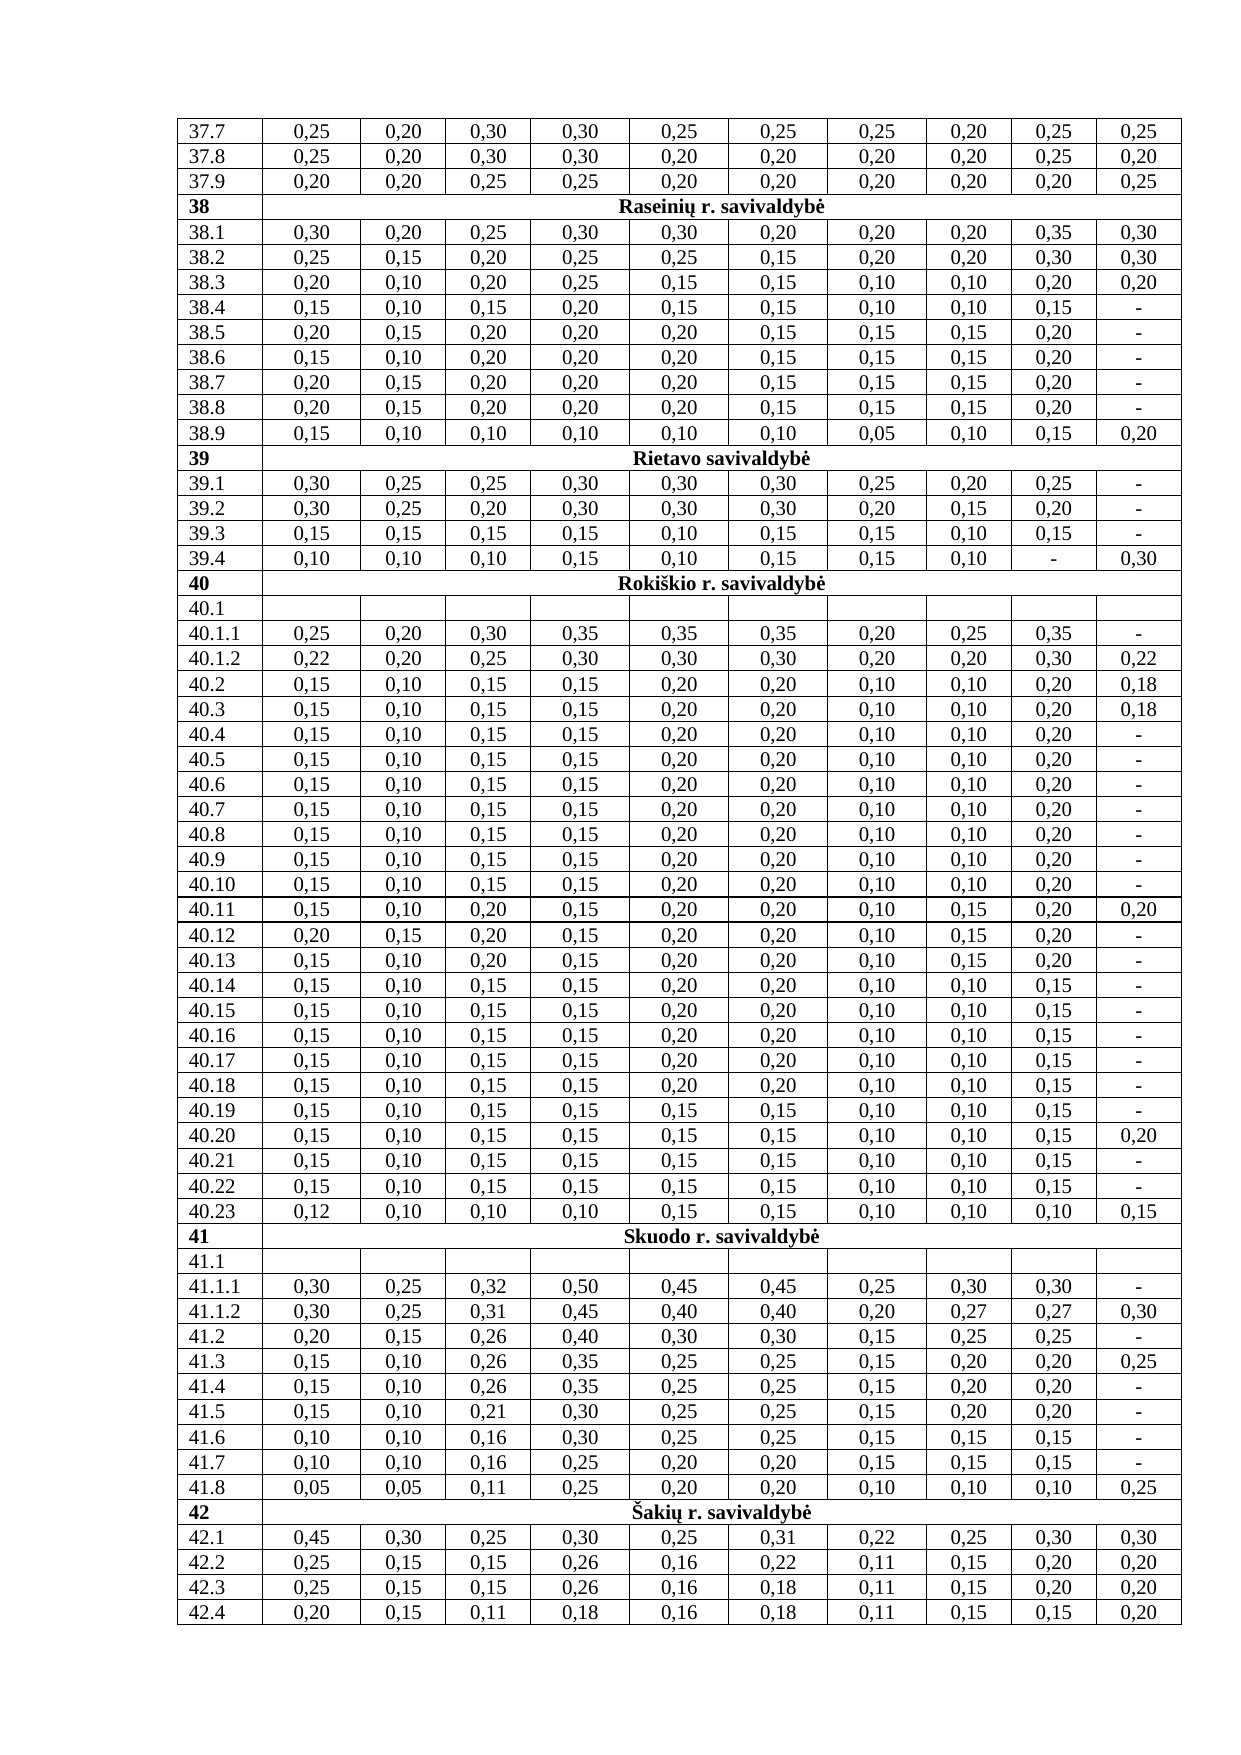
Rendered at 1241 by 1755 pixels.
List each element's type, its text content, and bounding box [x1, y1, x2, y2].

table_cell 0,15 [531, 923, 629, 947]
table_cell 0,15 [263, 345, 360, 369]
table_cell 40.16 [178, 1023, 262, 1047]
table_cell 0,30 [1097, 1525, 1181, 1549]
table_cell 0,15 [446, 1550, 530, 1574]
table_cell 40.22 [178, 1174, 262, 1198]
table_cell 0,15 [729, 1098, 827, 1122]
table_cell 0,15 [263, 948, 360, 972]
table_cell 0,15 [531, 822, 629, 846]
table_cell 41.1.1 [178, 1274, 262, 1298]
table_cell - [1097, 948, 1181, 972]
table_cell [828, 596, 926, 620]
table_cell 0,15 [263, 1400, 360, 1423]
table_cell 0,15 [361, 320, 445, 344]
table_cell 0,30 [531, 646, 629, 670]
table_cell 0,20 [1012, 1400, 1096, 1423]
table_cell 0,10 [927, 1475, 1011, 1499]
table_cell [531, 1249, 629, 1273]
table_cell 0,25 [828, 471, 926, 495]
table_cell 0,20 [729, 1475, 827, 1499]
table_cell 0,25 [531, 245, 629, 269]
table_cell 0,15 [531, 1149, 629, 1172]
table_cell 0,15 [446, 973, 530, 997]
table_cell 0,30 [927, 1274, 1011, 1298]
table_cell 0,30 [1097, 220, 1181, 244]
table_cell 0,15 [361, 395, 445, 419]
table_cell 0,25 [1012, 471, 1096, 495]
table_cell 0,25 [263, 1575, 360, 1599]
table_cell 0,25 [1097, 1349, 1181, 1373]
table_cell 0,15 [927, 948, 1011, 972]
table_cell 0,20 [729, 772, 827, 796]
table_cell 0,20 [729, 697, 827, 721]
table_cell 0,10 [446, 420, 530, 444]
table_cell 0,31 [446, 1299, 530, 1323]
table_cell 0,15 [531, 1123, 629, 1147]
table_cell 0,10 [828, 973, 926, 997]
table_cell 0,16 [630, 1600, 728, 1624]
table_cell 0,20 [630, 948, 728, 972]
table_cell 0,20 [729, 220, 827, 244]
table_cell 0,20 [1012, 169, 1096, 193]
table_cell 0,30 [446, 621, 530, 645]
table_cell 0,25 [531, 169, 629, 193]
table_cell 0,10 [531, 1199, 629, 1223]
table_cell 0,25 [1097, 1475, 1181, 1499]
table_cell 0,21 [446, 1400, 530, 1423]
table_cell 0,10 [927, 1048, 1011, 1072]
table_cell 0,10 [630, 546, 728, 570]
table_cell 0,25 [1012, 144, 1096, 168]
table_cell 0,20 [1097, 1550, 1181, 1574]
table_cell 0,20 [630, 370, 728, 394]
table_cell 0,11 [828, 1600, 926, 1624]
table_cell 0,20 [531, 320, 629, 344]
table_cell 0,10 [828, 1098, 926, 1122]
table_cell 0,15 [927, 370, 1011, 394]
table_cell 0,10 [927, 521, 1011, 545]
table_cell 0,10 [927, 270, 1011, 294]
table_cell 0,15 [828, 1349, 926, 1373]
table_cell 0,35 [531, 1374, 629, 1398]
table_cell 0,20 [361, 621, 445, 645]
table_cell [263, 596, 360, 620]
table_cell 0,18 [1097, 697, 1181, 721]
table_cell 40.1.2 [178, 646, 262, 670]
table_cell 0,15 [263, 797, 360, 821]
table_cell 0,20 [1012, 797, 1096, 821]
table_cell 0,25 [729, 119, 827, 143]
table_cell 0,30 [729, 496, 827, 520]
table_cell 0,15 [446, 1073, 530, 1097]
table_cell 0,20 [828, 621, 926, 645]
table_cell 0,22 [263, 646, 360, 670]
table_cell 0,10 [927, 671, 1011, 696]
table_cell 0,18 [729, 1575, 827, 1599]
table_cell 0,11 [828, 1575, 926, 1599]
table_cell 0,30 [531, 1400, 629, 1423]
table_cell 0,15 [1012, 295, 1096, 319]
table_cell 0,45 [531, 1299, 629, 1323]
table_cell - [1097, 998, 1181, 1022]
table_cell 0,25 [630, 1400, 728, 1423]
table_cell 0,20 [927, 144, 1011, 168]
table_cell 0,10 [927, 546, 1011, 570]
table_cell 0,18 [1097, 671, 1181, 696]
table_cell 40.9 [178, 847, 262, 871]
table_cell 0,10 [361, 1349, 445, 1373]
table_cell 0,15 [446, 772, 530, 796]
table_cell 0,15 [828, 1400, 926, 1423]
table_cell 0,15 [263, 1123, 360, 1147]
table_cell 0,20 [531, 295, 629, 319]
table_cell 0,15 [446, 1098, 530, 1122]
table_cell - [1097, 772, 1181, 796]
table_cell 0,30 [531, 144, 629, 168]
table_cell - [1097, 395, 1181, 419]
table_cell 42.1 [178, 1525, 262, 1549]
table_cell 0,20 [361, 144, 445, 168]
table_cell 0,20 [1012, 898, 1096, 921]
table_cell 0,15 [531, 546, 629, 570]
table_cell 0,25 [263, 245, 360, 269]
table_cell 0,10 [828, 1199, 926, 1223]
table_cell 0,10 [361, 1174, 445, 1198]
table_cell - [1097, 496, 1181, 520]
table_cell - [1097, 1174, 1181, 1198]
table_cell 0,15 [361, 1575, 445, 1599]
table_cell 0,10 [828, 797, 926, 821]
table_cell 0,25 [630, 1525, 728, 1549]
table_cell 0,15 [531, 1023, 629, 1047]
table_cell - [1097, 1073, 1181, 1097]
table_cell 0,35 [729, 621, 827, 645]
table_cell 0,20 [828, 496, 926, 520]
table_cell 0,20 [1012, 872, 1096, 896]
table_cell 0,25 [630, 1425, 728, 1449]
table_cell 0,15 [446, 722, 530, 746]
table_cell 0,30 [263, 1274, 360, 1298]
table_cell 0,10 [927, 295, 1011, 319]
table_cell 0,10 [361, 1149, 445, 1172]
table_cell 0,20 [1012, 370, 1096, 394]
table_cell 0,15 [828, 395, 926, 419]
table_cell 0,20 [446, 948, 530, 972]
table_cell 0,15 [828, 345, 926, 369]
table_cell 0,15 [927, 898, 1011, 921]
table_cell 0,10 [828, 847, 926, 871]
table_cell 0,20 [630, 1475, 728, 1499]
table_cell 0,20 [263, 320, 360, 344]
table_cell 0,20 [263, 169, 360, 193]
table_cell 0,10 [361, 1374, 445, 1398]
table_cell 0,30 [729, 646, 827, 670]
table_cell 0,30 [531, 1525, 629, 1549]
table_cell 0,25 [263, 621, 360, 645]
table_cell 0,25 [630, 1349, 728, 1373]
table_cell 0,25 [1097, 169, 1181, 193]
table_cell 0,10 [361, 1199, 445, 1223]
table_cell 0,20 [263, 270, 360, 294]
table_cell 0,15 [263, 697, 360, 721]
table_cell Raseinių r. savivaldybė [263, 195, 1181, 218]
table_cell 38.5 [178, 320, 262, 344]
table_cell 0,10 [828, 1048, 926, 1072]
table_cell 38 [178, 195, 262, 218]
table_cell - [1097, 320, 1181, 344]
table_cell 0,15 [446, 998, 530, 1022]
table_cell 0,26 [531, 1550, 629, 1574]
table_cell 0,20 [446, 395, 530, 419]
table_cell 0,20 [1097, 420, 1181, 444]
table_cell 0,15 [263, 1349, 360, 1373]
table_cell 0,20 [927, 1349, 1011, 1373]
table_cell - [1097, 370, 1181, 394]
table_cell 0,10 [361, 948, 445, 972]
table_cell 41.1.2 [178, 1299, 262, 1323]
table_cell 0,15 [828, 320, 926, 344]
table_cell 0,10 [361, 345, 445, 369]
table_cell 0,10 [361, 1073, 445, 1097]
table_cell 0,27 [927, 1299, 1011, 1323]
table_cell [361, 596, 445, 620]
table_cell 0,10 [361, 1098, 445, 1122]
table_cell 40.14 [178, 973, 262, 997]
table_cell 0,15 [361, 370, 445, 394]
table_cell 0,20 [630, 998, 728, 1022]
table_cell 0,10 [828, 822, 926, 846]
table_cell 0,15 [531, 671, 629, 696]
table_cell 40.18 [178, 1073, 262, 1097]
table_cell 0,20 [729, 847, 827, 871]
table_cell [630, 596, 728, 620]
table_cell 0,20 [630, 697, 728, 721]
table_cell 0,12 [263, 1199, 360, 1223]
table_cell 0,15 [446, 847, 530, 871]
table_cell 0,25 [263, 1550, 360, 1574]
table_cell 0,25 [361, 471, 445, 495]
table_cell 0,20 [729, 1023, 827, 1047]
table_cell 0,10 [828, 295, 926, 319]
table_cell 0,10 [263, 1450, 360, 1474]
table_cell 0,15 [531, 797, 629, 821]
table_cell - [1097, 973, 1181, 997]
table_cell [630, 1249, 728, 1273]
table_cell 0,30 [1012, 245, 1096, 269]
table_cell - [1097, 1023, 1181, 1047]
table_cell 0,31 [729, 1525, 827, 1549]
table_cell 0,25 [729, 1425, 827, 1449]
table_cell 0,15 [1012, 521, 1096, 545]
table_cell [446, 596, 530, 620]
table_cell 0,15 [729, 345, 827, 369]
table_cell 0,20 [630, 847, 728, 871]
table_cell - [1097, 797, 1181, 821]
table_cell 0,18 [531, 1600, 629, 1624]
table_cell 0,20 [927, 646, 1011, 670]
table_cell 0,20 [630, 822, 728, 846]
table_cell 0,15 [729, 270, 827, 294]
table_cell 0,15 [531, 1048, 629, 1072]
table_cell 0,30 [263, 471, 360, 495]
table_cell 0,20 [446, 496, 530, 520]
table_cell 0,10 [361, 1425, 445, 1449]
table_cell 0,15 [630, 270, 728, 294]
table_cell 0,10 [927, 797, 1011, 821]
table_cell 0,15 [1012, 973, 1096, 997]
table_cell 0,15 [263, 973, 360, 997]
table_cell 0,10 [361, 1123, 445, 1147]
table_cell 0,20 [927, 1374, 1011, 1398]
table_cell 0,40 [729, 1299, 827, 1323]
table_cell 41.8 [178, 1475, 262, 1499]
table_cell 38.4 [178, 295, 262, 319]
table_cell 0,20 [1012, 948, 1096, 972]
table_cell 0,20 [630, 772, 728, 796]
table_cell 0,16 [630, 1550, 728, 1574]
table_cell 40.17 [178, 1048, 262, 1072]
table_cell - [1097, 1274, 1181, 1298]
table_cell 0,25 [531, 1450, 629, 1474]
table_cell 0,10 [1012, 1199, 1096, 1223]
table_cell 40.11 [178, 898, 262, 921]
table_cell 39.1 [178, 471, 262, 495]
table_cell 0,15 [729, 395, 827, 419]
table_cell 0,25 [630, 1374, 728, 1398]
table_cell 0,20 [1012, 697, 1096, 721]
table_cell 0,20 [361, 119, 445, 143]
table_cell 0,20 [729, 722, 827, 746]
table_cell 0,16 [446, 1425, 530, 1449]
table_cell 0,20 [361, 220, 445, 244]
table_cell - [1097, 822, 1181, 846]
table_cell - [1097, 471, 1181, 495]
table_cell 0,10 [630, 420, 728, 444]
table_cell 0,25 [828, 1274, 926, 1298]
table_cell 0,15 [729, 1149, 827, 1172]
table_cell 40.20 [178, 1123, 262, 1147]
table_cell 0,20 [630, 923, 728, 947]
table_cell 0,15 [729, 245, 827, 269]
table_cell 0,20 [1012, 1575, 1096, 1599]
table_cell 0,10 [361, 546, 445, 570]
table_cell 0,20 [729, 671, 827, 696]
table_cell 40.21 [178, 1149, 262, 1172]
table_cell 0,20 [927, 471, 1011, 495]
table_cell 0,25 [1012, 119, 1096, 143]
table_cell 0,30 [446, 119, 530, 143]
table_cell 0,15 [446, 747, 530, 771]
table_cell 40.3 [178, 697, 262, 721]
table_cell 0,20 [1012, 320, 1096, 344]
table_cell 39 [178, 446, 262, 469]
table_cell 0,15 [729, 295, 827, 319]
table_cell 0,10 [828, 998, 926, 1022]
table_cell 0,10 [828, 923, 926, 947]
table_cell 40.23 [178, 1199, 262, 1223]
table_cell 0,15 [729, 320, 827, 344]
table_cell 0,25 [531, 1475, 629, 1499]
table_cell 0,32 [446, 1274, 530, 1298]
table_cell 0,15 [927, 1550, 1011, 1574]
table_cell - [1097, 1048, 1181, 1072]
table_cell 0,15 [263, 847, 360, 871]
table_cell 42 [178, 1500, 262, 1524]
table_cell 0,15 [361, 1550, 445, 1574]
table_cell 0,10 [927, 998, 1011, 1022]
table_cell 0,15 [531, 747, 629, 771]
table_cell 0,25 [630, 245, 728, 269]
table_cell - [1097, 1400, 1181, 1423]
table_cell Skuodo r. savivaldybė [263, 1224, 1181, 1248]
table_cell - [1012, 546, 1096, 570]
table_cell 0,15 [263, 1048, 360, 1072]
table_cell 0,15 [361, 1600, 445, 1624]
table_cell - [1097, 872, 1181, 896]
table_cell 0,25 [927, 1525, 1011, 1549]
table_cell - [1097, 521, 1181, 545]
table_cell 0,10 [828, 1023, 926, 1047]
table_cell 0,18 [729, 1600, 827, 1624]
table_cell 0,11 [828, 1550, 926, 1574]
table_cell 0,20 [630, 1048, 728, 1072]
table_cell - [1097, 345, 1181, 369]
table_cell 0,15 [263, 747, 360, 771]
table_cell 0,15 [263, 822, 360, 846]
table_cell 0,25 [531, 270, 629, 294]
table_cell 0,20 [828, 144, 926, 168]
table_cell 0,15 [263, 1073, 360, 1097]
table_cell 0,10 [927, 1123, 1011, 1147]
table_cell 0,20 [927, 245, 1011, 269]
table_cell 0,10 [1012, 1475, 1096, 1499]
table_cell 0,30 [361, 1525, 445, 1549]
table_cell 0,10 [361, 898, 445, 921]
table_cell 0,25 [446, 169, 530, 193]
table_cell 40.1.1 [178, 621, 262, 645]
table_cell 40.6 [178, 772, 262, 796]
table_cell 0,20 [729, 998, 827, 1022]
table_cell 0,22 [729, 1550, 827, 1574]
table_cell - [1097, 1450, 1181, 1474]
table_cell 0,10 [828, 671, 926, 696]
table_cell 0,20 [630, 722, 728, 746]
table_cell 0,15 [1012, 1073, 1096, 1097]
table_cell 0,20 [446, 345, 530, 369]
table_cell 0,10 [927, 772, 1011, 796]
table_cell 0,25 [927, 1324, 1011, 1348]
table_cell - [1097, 1098, 1181, 1122]
table_cell 0,10 [361, 1450, 445, 1474]
table_cell 0,15 [927, 923, 1011, 947]
table_cell 0,30 [531, 220, 629, 244]
table_cell 37.9 [178, 169, 262, 193]
table_cell [729, 1249, 827, 1273]
table_cell 0,20 [1012, 270, 1096, 294]
table_cell 0,20 [630, 671, 728, 696]
table_cell 0,40 [630, 1299, 728, 1323]
table_cell 0,11 [446, 1600, 530, 1624]
table_cell 0,15 [1012, 1425, 1096, 1449]
table_cell - [1097, 847, 1181, 871]
table_cell 0,20 [263, 370, 360, 394]
table_cell 38.1 [178, 220, 262, 244]
table_cell 0,10 [361, 747, 445, 771]
table_cell 0,20 [1097, 898, 1181, 921]
table_cell 0,15 [446, 697, 530, 721]
table_cell 0,10 [361, 1400, 445, 1423]
table_cell 0,15 [927, 320, 1011, 344]
table_cell 0,25 [446, 220, 530, 244]
table_cell 41.2 [178, 1324, 262, 1348]
table_cell 0,15 [531, 973, 629, 997]
table_cell 41.3 [178, 1349, 262, 1373]
table_cell 0,10 [361, 697, 445, 721]
table_cell 0,20 [263, 1600, 360, 1624]
table_cell 41.4 [178, 1374, 262, 1398]
table_cell 40.7 [178, 797, 262, 821]
table_cell 0,16 [446, 1450, 530, 1474]
table_cell 0,15 [263, 722, 360, 746]
table_cell 0,15 [446, 797, 530, 821]
table_cell 0,15 [446, 1174, 530, 1198]
table_cell 0,30 [531, 471, 629, 495]
table_cell 0,15 [630, 1098, 728, 1122]
table_cell 0,15 [630, 1199, 728, 1223]
table_cell 0,20 [729, 923, 827, 947]
table_cell 0,15 [263, 1174, 360, 1198]
table_cell 39.2 [178, 496, 262, 520]
table_cell 0,10 [927, 1174, 1011, 1198]
table_cell 0,15 [828, 1450, 926, 1474]
table_cell 0,15 [1012, 1098, 1096, 1122]
table_cell 0,15 [446, 1123, 530, 1147]
table_cell 0,20 [729, 797, 827, 821]
table_cell Rokiškio r. savivaldybė [263, 571, 1181, 595]
table_cell 42.2 [178, 1550, 262, 1574]
table_cell [446, 1249, 530, 1273]
table_cell 0,10 [828, 270, 926, 294]
table_cell 0,10 [828, 1174, 926, 1198]
table_cell 0,10 [361, 722, 445, 746]
table_cell 0,10 [828, 948, 926, 972]
table_cell 0,20 [630, 1073, 728, 1097]
table_cell 0,15 [729, 1174, 827, 1198]
table_cell 0,15 [531, 898, 629, 921]
table_cell 0,16 [630, 1575, 728, 1599]
table_cell 0,20 [630, 144, 728, 168]
table_cell 0,20 [263, 395, 360, 419]
table_cell 0,15 [1012, 1174, 1096, 1198]
table_cell 0,10 [927, 697, 1011, 721]
table_cell 0,35 [1012, 621, 1096, 645]
table_cell 0,20 [828, 646, 926, 670]
table_cell 0,40 [531, 1324, 629, 1348]
table_cell 0,20 [1097, 270, 1181, 294]
table_cell 40.8 [178, 822, 262, 846]
table_cell 0,20 [361, 169, 445, 193]
table_cell 0,15 [361, 521, 445, 545]
table_cell 0,15 [531, 1174, 629, 1198]
table_cell 40.5 [178, 747, 262, 771]
table_cell 0,25 [446, 1525, 530, 1549]
table_cell 0,20 [630, 395, 728, 419]
table_cell 0,20 [1012, 722, 1096, 746]
table_cell [1097, 1249, 1181, 1273]
table_cell 0,15 [531, 697, 629, 721]
table_cell 0,10 [828, 872, 926, 896]
table_cell 0,15 [1012, 1123, 1096, 1147]
table_cell 0,15 [729, 546, 827, 570]
table_cell 0,20 [927, 1400, 1011, 1423]
table_cell 0,26 [446, 1374, 530, 1398]
table_cell 0,30 [1097, 245, 1181, 269]
table_cell 0,15 [531, 1073, 629, 1097]
table_cell 0,15 [361, 1324, 445, 1348]
table_cell 0,10 [927, 822, 1011, 846]
table_cell 40.12 [178, 923, 262, 947]
table_cell 0,35 [630, 621, 728, 645]
table_cell 0,26 [446, 1324, 530, 1348]
table_cell 0,15 [828, 521, 926, 545]
table_cell 42.4 [178, 1600, 262, 1624]
table_cell 0,20 [729, 1048, 827, 1072]
table_cell 0,15 [729, 370, 827, 394]
table_cell 0,15 [263, 671, 360, 696]
table_cell 0,30 [729, 1324, 827, 1348]
table_cell 0,15 [446, 1575, 530, 1599]
table_cell 0,15 [446, 1023, 530, 1047]
table_cell 0,20 [1012, 496, 1096, 520]
table_cell - [1097, 621, 1181, 645]
table_cell 0,20 [263, 1324, 360, 1348]
table_cell 0,15 [446, 1149, 530, 1172]
table_cell 0,10 [828, 1123, 926, 1147]
table_cell 0,15 [361, 245, 445, 269]
table_cell 0,20 [531, 370, 629, 394]
table_cell 40.10 [178, 872, 262, 896]
table_cell 0,15 [1012, 1149, 1096, 1172]
table_cell 0,10 [263, 546, 360, 570]
table_cell 0,15 [531, 998, 629, 1022]
table_cell 0,25 [361, 1274, 445, 1298]
table_cell 39.3 [178, 521, 262, 545]
table_cell 0,15 [446, 1048, 530, 1072]
table_cell 0,10 [927, 1098, 1011, 1122]
table_cell Rietavo savivaldybė [263, 446, 1181, 469]
table_cell 0,10 [361, 1048, 445, 1072]
table_cell 40 [178, 571, 262, 595]
table_cell 0,20 [630, 898, 728, 921]
table_cell 0,20 [729, 747, 827, 771]
table_cell 0,15 [531, 722, 629, 746]
table_cell 0,15 [446, 295, 530, 319]
table_cell 42.3 [178, 1575, 262, 1599]
table_cell 0,35 [531, 1349, 629, 1373]
table_cell 0,10 [927, 747, 1011, 771]
table_cell 0,20 [446, 898, 530, 921]
table_cell 0,15 [630, 1174, 728, 1198]
table_cell 0,15 [828, 1324, 926, 1348]
table_cell 41.5 [178, 1400, 262, 1423]
table_cell 0,25 [446, 646, 530, 670]
table_cell 0,20 [729, 1450, 827, 1474]
table_cell [361, 1249, 445, 1273]
table_cell Šakių r. savivaldybė [263, 1500, 1181, 1524]
table_cell 0,22 [828, 1525, 926, 1549]
table_cell 0,30 [446, 144, 530, 168]
table_cell 0,20 [1012, 1349, 1096, 1373]
table_cell 0,30 [1097, 546, 1181, 570]
table_cell 0,20 [1097, 1123, 1181, 1147]
table_cell 0,15 [531, 1098, 629, 1122]
table_cell 0,20 [630, 320, 728, 344]
table_cell 0,10 [927, 420, 1011, 444]
table_cell 0,10 [531, 420, 629, 444]
table_cell 0,10 [361, 847, 445, 871]
table_cell 40.4 [178, 722, 262, 746]
table_cell 0,15 [630, 1123, 728, 1147]
table_cell 0,15 [361, 923, 445, 947]
table_cell 40.13 [178, 948, 262, 972]
table_cell 0,25 [1097, 119, 1181, 143]
table_cell [1097, 596, 1181, 620]
table_cell 37.7 [178, 119, 262, 143]
table_cell 0,20 [446, 245, 530, 269]
table_cell 0,15 [1012, 1600, 1096, 1624]
table_cell 0,15 [927, 1600, 1011, 1624]
table_cell 0,20 [446, 370, 530, 394]
table_cell 0,15 [729, 1123, 827, 1147]
table_cell 0,20 [630, 1450, 728, 1474]
table_cell 0,20 [1012, 345, 1096, 369]
table_cell 0,15 [446, 872, 530, 896]
table_cell 0,10 [263, 1425, 360, 1449]
table_cell 0,05 [828, 420, 926, 444]
table_cell 0,15 [927, 345, 1011, 369]
table_cell 0,20 [1012, 747, 1096, 771]
table_cell 0,15 [630, 295, 728, 319]
table_cell 0,10 [828, 722, 926, 746]
table_cell 0,15 [1012, 1048, 1096, 1072]
table_cell [729, 596, 827, 620]
table_cell 0,15 [263, 1149, 360, 1172]
table_cell 0,20 [263, 923, 360, 947]
table_cell 39.4 [178, 546, 262, 570]
table_cell 0,20 [927, 169, 1011, 193]
table_cell 0,15 [531, 521, 629, 545]
table_cell 0,11 [446, 1475, 530, 1499]
table_cell 0,15 [446, 822, 530, 846]
table_cell 0,26 [446, 1349, 530, 1373]
table_cell 0,25 [729, 1349, 827, 1373]
table_cell 0,15 [927, 1575, 1011, 1599]
table_cell 0,10 [361, 797, 445, 821]
table_cell 0,15 [263, 998, 360, 1022]
table_cell 0,45 [263, 1525, 360, 1549]
table_cell 0,25 [446, 471, 530, 495]
table_cell 0,15 [828, 1374, 926, 1398]
table_cell 0,10 [927, 1073, 1011, 1097]
table_cell [1012, 1249, 1096, 1273]
table_cell 0,30 [1012, 1274, 1096, 1298]
table_cell 0,15 [263, 1098, 360, 1122]
table_cell - [1097, 923, 1181, 947]
table_cell 0,10 [630, 521, 728, 545]
table_cell 0,20 [729, 144, 827, 168]
table_cell 0,10 [828, 697, 926, 721]
table_cell 0,15 [263, 772, 360, 796]
table_cell 0,10 [927, 1149, 1011, 1172]
table_cell 0,20 [446, 923, 530, 947]
table_cell 0,10 [828, 1149, 926, 1172]
table_cell 0,45 [630, 1274, 728, 1298]
table_cell 0,20 [630, 797, 728, 821]
table_cell 37.8 [178, 144, 262, 168]
table_cell 0,22 [1097, 646, 1181, 670]
table_cell 0,15 [263, 420, 360, 444]
table_cell [531, 596, 629, 620]
table_cell 0,20 [1097, 1575, 1181, 1599]
table_cell 0,10 [927, 1199, 1011, 1223]
table_cell 0,10 [361, 872, 445, 896]
table_cell 0,15 [446, 521, 530, 545]
table_cell 0,30 [263, 496, 360, 520]
table_cell 0,50 [531, 1274, 629, 1298]
table_cell 0,15 [531, 847, 629, 871]
table_cell 0,20 [531, 345, 629, 369]
table_cell 0,25 [263, 119, 360, 143]
table_cell - [1097, 722, 1181, 746]
table_cell 0,20 [630, 973, 728, 997]
table_cell 0,30 [630, 220, 728, 244]
table_cell 0,15 [1012, 1023, 1096, 1047]
table_cell - [1097, 1149, 1181, 1172]
table_cell 0,45 [729, 1274, 827, 1298]
table_cell 0,15 [263, 295, 360, 319]
table_cell 0,20 [729, 948, 827, 972]
table_cell 38.3 [178, 270, 262, 294]
table_cell 0,20 [630, 1023, 728, 1047]
table_cell 0,20 [1012, 671, 1096, 696]
table_cell 0,15 [263, 521, 360, 545]
table_cell [828, 1249, 926, 1273]
table_cell 0,30 [630, 1324, 728, 1348]
table_cell 40.1 [178, 596, 262, 620]
table_cell 0,15 [828, 370, 926, 394]
table_cell 0,15 [263, 1023, 360, 1047]
table_cell 0,20 [446, 270, 530, 294]
table_cell 0,10 [361, 295, 445, 319]
table_cell 0,15 [531, 872, 629, 896]
table_cell 0,15 [446, 671, 530, 696]
table_cell 0,20 [531, 395, 629, 419]
table_cell 0,15 [1012, 420, 1096, 444]
table_cell 0,15 [729, 521, 827, 545]
table_cell 0,20 [729, 973, 827, 997]
table_cell 0,10 [828, 747, 926, 771]
table_cell 0,20 [927, 119, 1011, 143]
table_cell 0,10 [927, 973, 1011, 997]
table_cell 0,20 [630, 872, 728, 896]
table_cell 0,10 [361, 270, 445, 294]
table_cell 0,20 [1012, 772, 1096, 796]
table_cell 0,27 [1012, 1299, 1096, 1323]
table_cell - [1097, 1374, 1181, 1398]
table_cell 0,30 [531, 1425, 629, 1449]
table_cell 0,30 [531, 119, 629, 143]
table_cell 38.2 [178, 245, 262, 269]
table_cell 0,30 [1097, 1299, 1181, 1323]
table_cell 0,10 [361, 1023, 445, 1047]
table_cell 41 [178, 1224, 262, 1248]
table_cell 0,25 [927, 621, 1011, 645]
table_cell 0,25 [263, 144, 360, 168]
table_cell 0,25 [729, 1400, 827, 1423]
table_cell 0,25 [729, 1374, 827, 1398]
table_cell 40.2 [178, 671, 262, 696]
table_cell 0,15 [531, 772, 629, 796]
table_cell 41.7 [178, 1450, 262, 1474]
table_cell 0,20 [1012, 1374, 1096, 1398]
table_cell 0,25 [828, 119, 926, 143]
table_cell 0,20 [630, 747, 728, 771]
table_cell 0,25 [1012, 1324, 1096, 1348]
table_cell 0,10 [361, 973, 445, 997]
table_cell 41.1 [178, 1249, 262, 1273]
table_cell 40.15 [178, 998, 262, 1022]
table_cell 0,15 [1012, 1450, 1096, 1474]
table_cell [1012, 596, 1096, 620]
table_cell 0,30 [729, 471, 827, 495]
table_cell 0,20 [361, 646, 445, 670]
table_cell 0,10 [828, 1475, 926, 1499]
table_cell [927, 596, 1011, 620]
table_cell 0,20 [927, 220, 1011, 244]
table_cell - [1097, 295, 1181, 319]
table_cell 38.9 [178, 420, 262, 444]
table_cell - [1097, 747, 1181, 771]
table_cell 38.7 [178, 370, 262, 394]
table_cell 0,10 [927, 872, 1011, 896]
table_cell 0,30 [1012, 1525, 1096, 1549]
table_cell - [1097, 1425, 1181, 1449]
table_cell 0,15 [828, 1425, 926, 1449]
table_cell 0,35 [531, 621, 629, 645]
table_cell 0,20 [828, 169, 926, 193]
table_cell 38.6 [178, 345, 262, 369]
table_cell 0,30 [263, 220, 360, 244]
table_cell 0,10 [446, 1199, 530, 1223]
table_cell 0,15 [927, 496, 1011, 520]
table_cell 0,20 [1012, 847, 1096, 871]
table_cell 0,15 [263, 872, 360, 896]
table_cell 0,20 [828, 245, 926, 269]
table_cell 0,20 [1012, 1550, 1096, 1574]
table_cell 0,10 [927, 722, 1011, 746]
table_cell 0,15 [828, 546, 926, 570]
table_cell 0,20 [729, 872, 827, 896]
table_cell 0,20 [729, 898, 827, 921]
table_cell 0,15 [531, 948, 629, 972]
table_cell 0,30 [1012, 646, 1096, 670]
table_cell 0,20 [729, 822, 827, 846]
table_cell 0,15 [630, 1149, 728, 1172]
table_cell 0,15 [927, 395, 1011, 419]
table_cell 0,30 [531, 496, 629, 520]
table_cell 0,10 [828, 898, 926, 921]
table_cell 0,20 [828, 220, 926, 244]
table_cell 0,26 [531, 1575, 629, 1599]
table_cell 0,20 [729, 1073, 827, 1097]
table_cell 40.19 [178, 1098, 262, 1122]
table_cell 0,10 [361, 772, 445, 796]
table_cell 0,05 [361, 1475, 445, 1499]
table_cell 0,20 [1012, 395, 1096, 419]
table_cell 0,20 [1012, 822, 1096, 846]
table_cell 0,15 [1012, 998, 1096, 1022]
table_cell 0,10 [446, 546, 530, 570]
table_cell 0,25 [361, 496, 445, 520]
table_cell 0,10 [361, 420, 445, 444]
table_cell 41.6 [178, 1425, 262, 1449]
table_cell 0,10 [927, 847, 1011, 871]
table_cell 0,30 [263, 1299, 360, 1323]
table_cell 0,20 [729, 169, 827, 193]
table_cell 0,20 [1012, 923, 1096, 947]
table_cell - [1097, 1324, 1181, 1348]
table_cell 0,20 [630, 345, 728, 369]
table_cell 0,15 [1097, 1199, 1181, 1223]
table_cell 0,20 [446, 320, 530, 344]
table_cell 0,15 [263, 1374, 360, 1398]
table_cell [927, 1249, 1011, 1273]
table_cell 0,10 [828, 772, 926, 796]
table_cell 0,15 [729, 1199, 827, 1223]
table_cell 0,20 [1097, 1600, 1181, 1624]
table_cell 0,15 [927, 1425, 1011, 1449]
table_cell 0,25 [361, 1299, 445, 1323]
table_cell 0,30 [630, 496, 728, 520]
table_cell 0,10 [729, 420, 827, 444]
table_cell 0,20 [1097, 144, 1181, 168]
table_cell 0,20 [630, 169, 728, 193]
table_cell 0,20 [828, 1299, 926, 1323]
table_cell [263, 1249, 360, 1273]
table_cell 0,10 [828, 1073, 926, 1097]
table_cell 0,10 [361, 822, 445, 846]
table_cell 0,10 [927, 1023, 1011, 1047]
table_cell 0,30 [630, 646, 728, 670]
table_cell 0,25 [630, 119, 728, 143]
table_cell 38.8 [178, 395, 262, 419]
table_cell 0,35 [1012, 220, 1096, 244]
table_cell 0,15 [263, 898, 360, 921]
table_cell 0,10 [361, 671, 445, 696]
table_cell 0,10 [361, 998, 445, 1022]
table_cell 0,05 [263, 1475, 360, 1499]
table_cell 0,15 [927, 1450, 1011, 1474]
table_cell 0,30 [630, 471, 728, 495]
